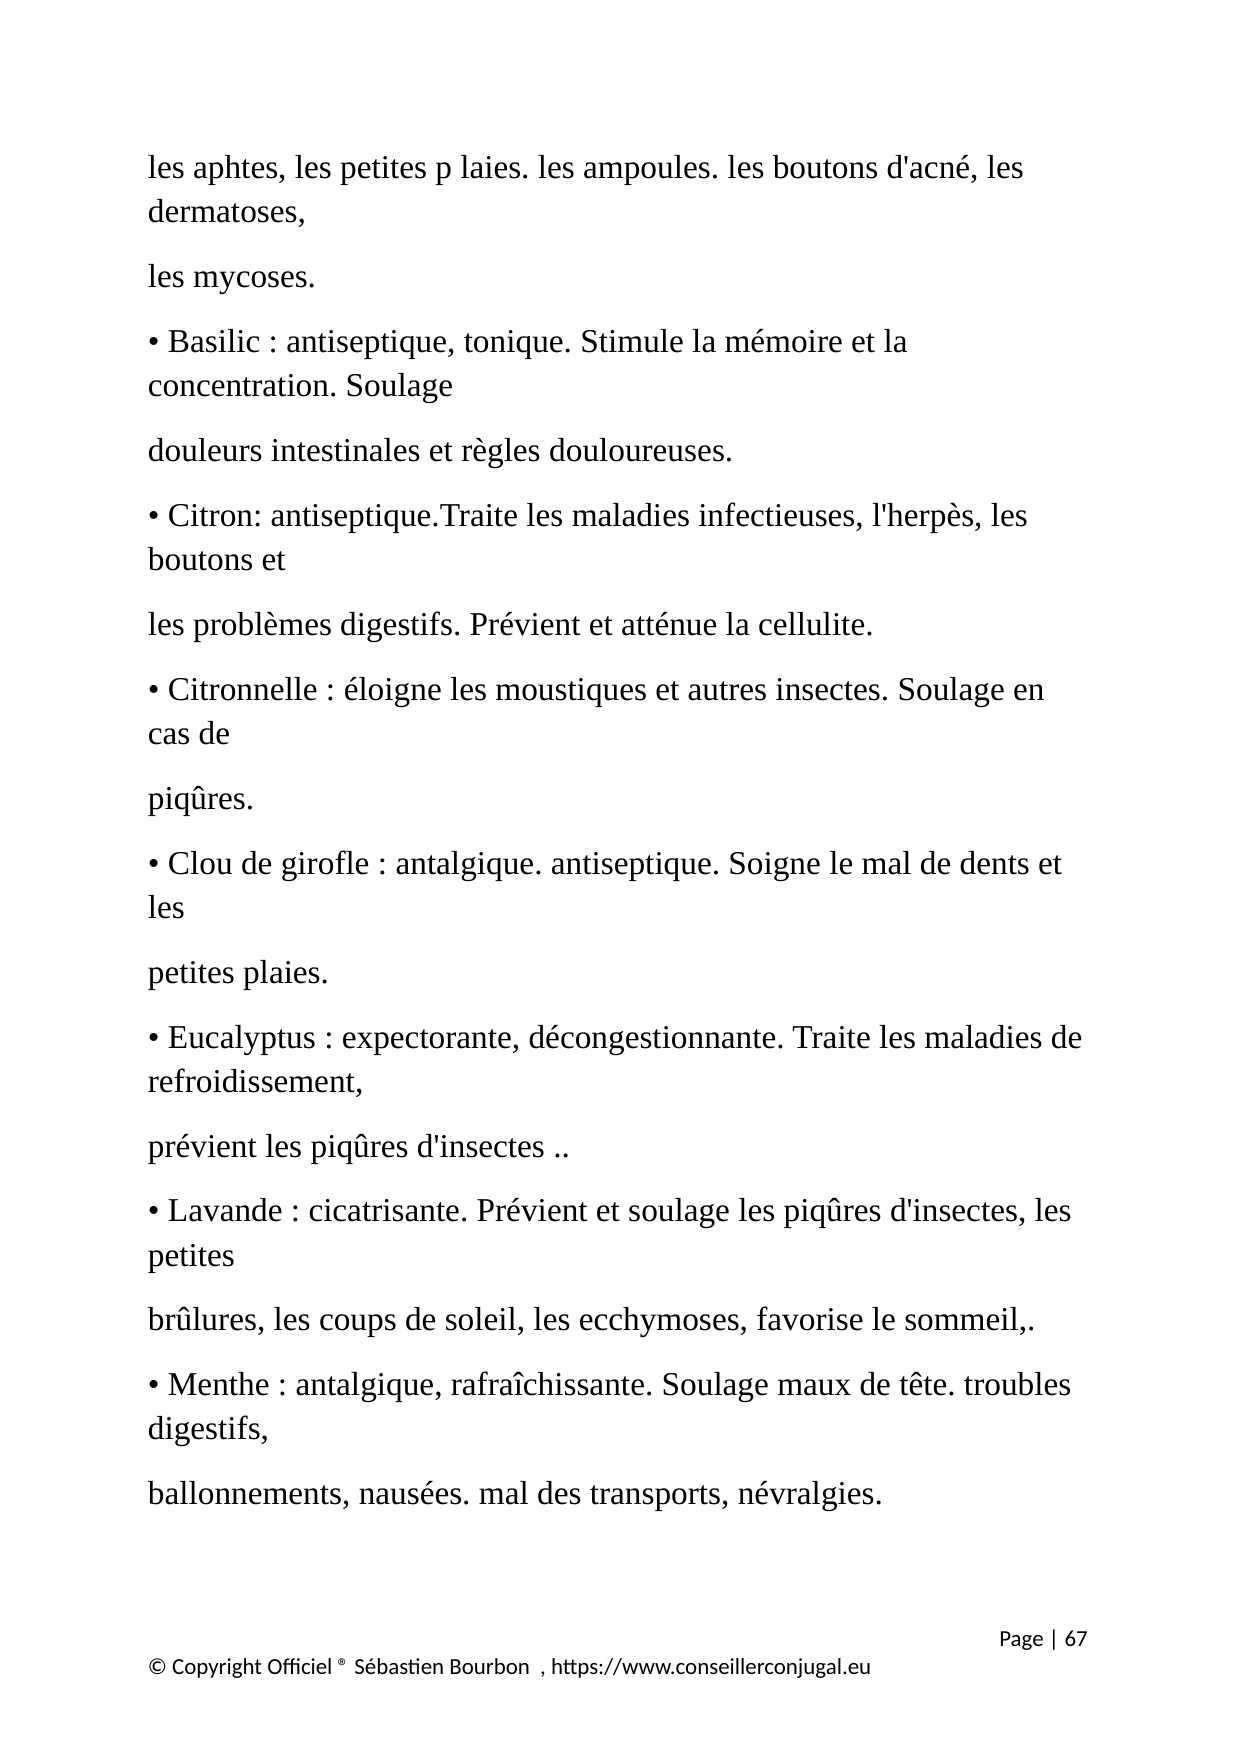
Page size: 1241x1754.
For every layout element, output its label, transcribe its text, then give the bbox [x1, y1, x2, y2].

text • Clou de girofle : antalgique. antiseptique. Soigne le mal de dents et les [148, 843, 1093, 925]
text les aphtes, les petites p laies. les ampoules. les boutons d'acné, les dermatoses, [148, 148, 1093, 230]
text prévient les piqûres d'insectes .. [148, 1126, 1093, 1164]
text • Basilic : antiseptique, tonique. Stimule la mémoire et la concentration. Soulage [148, 321, 1093, 404]
text douleurs intestinales et règles douloureuses. [148, 430, 1093, 469]
text les mycoses. [148, 257, 1093, 295]
text • Menthe : antalgique, rafraîchissante. Soulage maux de tête. troubles digestifs, [148, 1364, 1093, 1447]
text ballonnements, nausées. mal des transports, névralgies. [148, 1473, 1093, 1512]
text les problèmes digestifs. Prévient et atténue la cellulite. [148, 604, 1093, 643]
text • Lavande : cicatrisante. Prévient et soulage les piqûres d'insectes, les petites [148, 1191, 1093, 1273]
text • Eucalyptus : expectorante, décongestionnante. Traite les maladies de refroidissement, [148, 1017, 1093, 1099]
text • Citronnelle : éloigne les moustiques et autres insectes. Soulage en cas de [148, 669, 1093, 752]
text piqûres. [148, 778, 1093, 816]
text • Citron: antiseptique.Traite les maladies infectieuses, l'herpès, les boutons et [148, 495, 1093, 578]
text petites plaies. [148, 952, 1093, 990]
text brûlures, les coups de soleil, les ecchymoses, favorise le sommeil,. [148, 1300, 1093, 1338]
